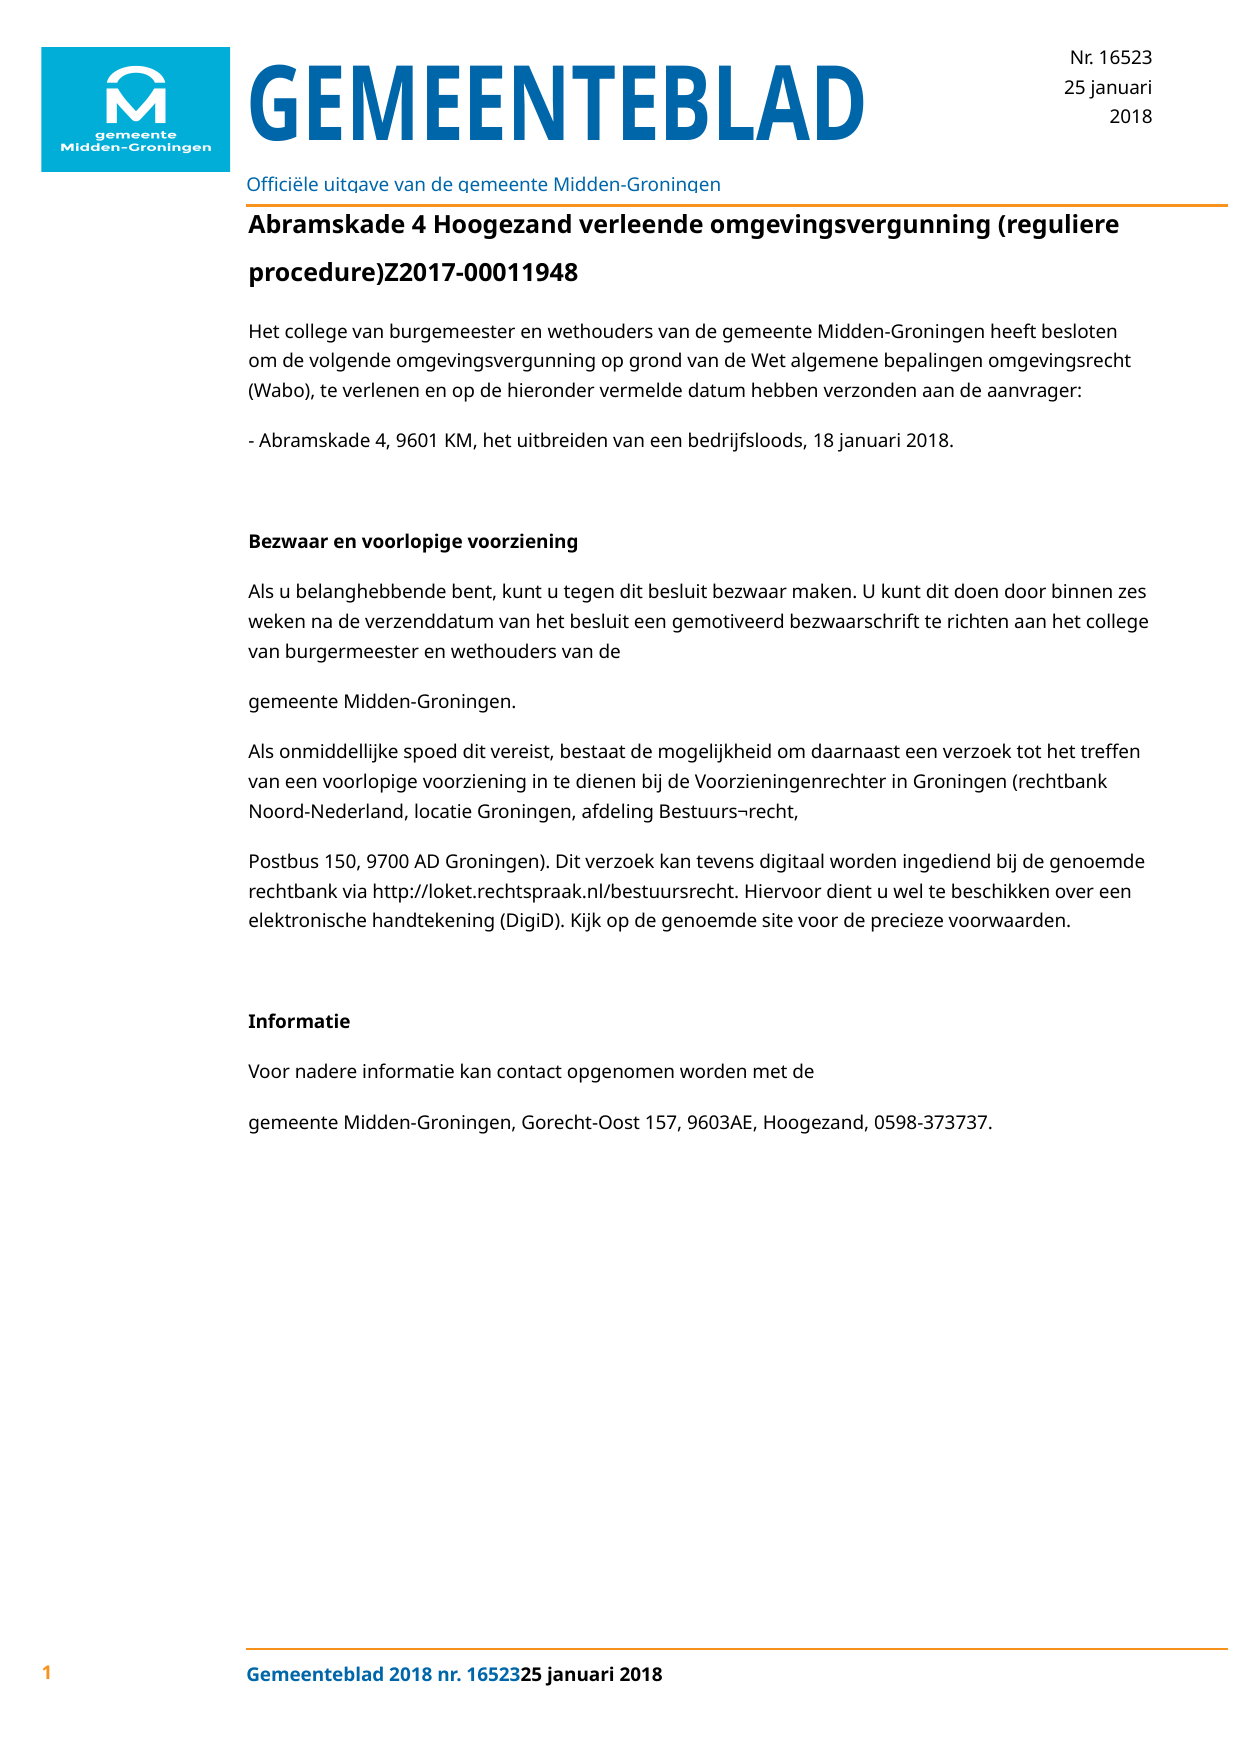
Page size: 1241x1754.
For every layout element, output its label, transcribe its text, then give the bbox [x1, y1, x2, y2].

text Informatie [248, 1008, 1152, 1034]
text Postbus 150, 9700 AD Groningen). Dit verzoek kan tevens digitaal worden ingediend bij de genoemde rechtbank via http://loket.rechtspraak.nl/bestuursrecht. Hiervoor dient u wel te beschikken over een elektronische handtekening (DigiD). Kijk op de genoemde site voor de precieze voorwaarden. [248, 848, 1152, 933]
text Als onmiddellijke spoed dit vereist, bestaat de mogelijkheid om daarnaast een verzoek tot het treffen van een voorlopige voorziening in te dienen bij de Voorzieningenrechter in Groningen (rechtbank Noord-Nederland, locatie Groningen, afdeling Bestuurs¬recht, [248, 739, 1152, 824]
text Bezwaar en voorlopige voorziening [248, 528, 1152, 554]
text Als u belanghebbende bent, kunt u tegen dit besluit bezwaar maken. U kunt dit doen door binnen zes weken na de verzenddatum van het besluit een gemotiveerd bezwaarschrift te richten aan het college van burgermeester en wethouders van de [248, 579, 1152, 664]
text Het college van burgemeester en wethouders van de gemeente Midden-Groningen heeft besloten om de volgende omgevingsvergunning op grond van de Wet algemene bepalingen omgevingsrecht (Wabo), te verlenen en op de hieronder vermelde datum hebben verzonden aan de aanvrager: [248, 318, 1152, 403]
picture [108, 66, 164, 82]
picture [184, 146, 190, 153]
text gemeente Midden-Groningen. [248, 688, 1152, 714]
text - Abramskade 4, 9601 KM, het uitbreiden van een bedrijfsloods, 18 januari 2018. [248, 427, 1152, 453]
text Voor nadere informatie kan contact opgenomen worden met de [248, 1059, 1152, 1084]
text Abramskade 4 Hoogezand verleende omgevingsvergunning (reguliere procedure)Z2017-00011948 [248, 207, 1152, 288]
text gemeente Midden-Groningen, Gorecht-Oost 157, 9603AE, Hoogezand, 0598-373737. [248, 1109, 1152, 1135]
picture [107, 89, 165, 122]
